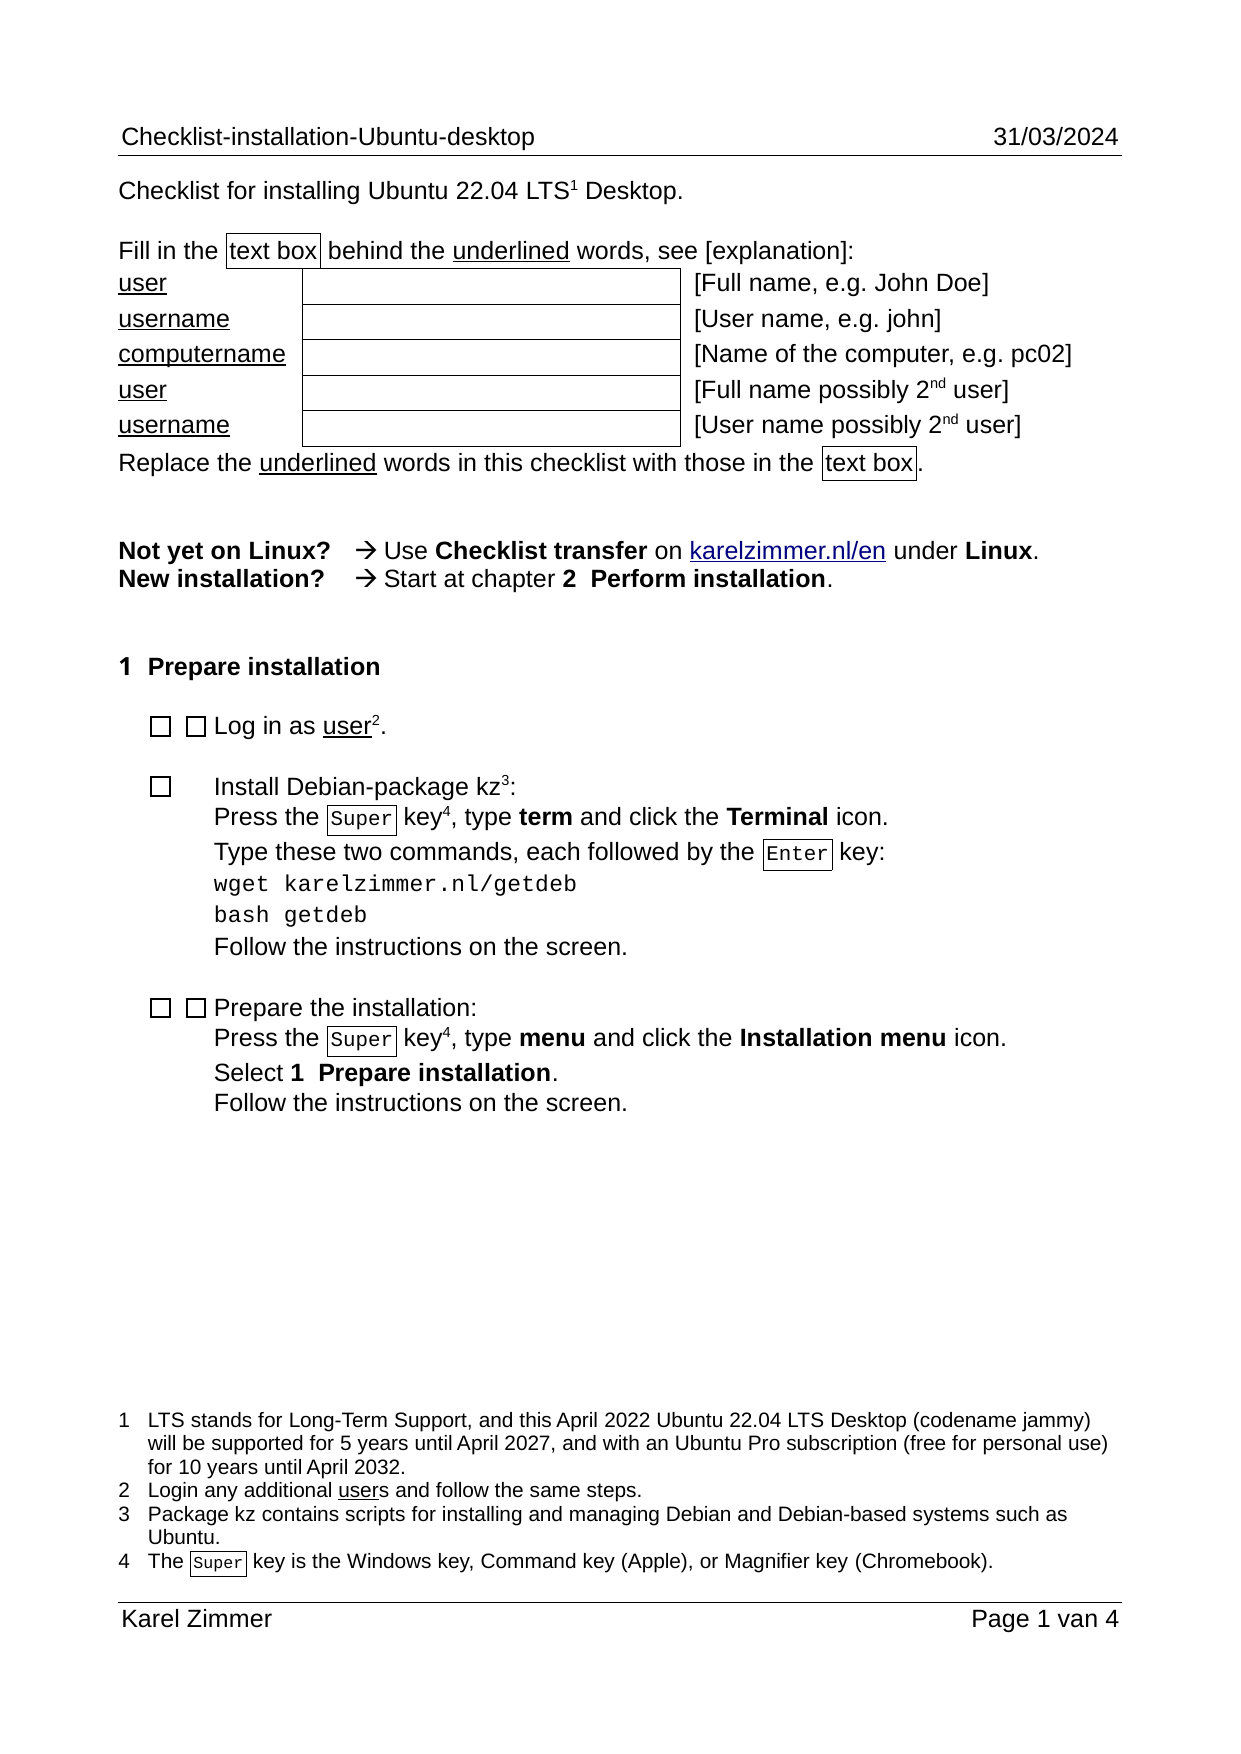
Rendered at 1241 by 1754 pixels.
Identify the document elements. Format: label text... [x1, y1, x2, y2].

table_cell [142, 963, 177, 993]
table_cell bash getdeb [213, 902, 1122, 932]
text LTS stands for Long-Term Support, and this April 2022 Ubuntu 22.04 LTS Desktop (codename jammy) will be supported for 5 years until April 2027, and with an Ubuntu Pro subscription (free for personal use) for 10 years until April 2032. [118, 1408, 1122, 1479]
text . [917, 446, 1122, 481]
text [Full name, e.g. John Doe] [681, 268, 1122, 304]
text USERName [118, 410, 302, 446]
text Not yet on Linux?  Use Checklist transfer on karelzimmer.nl/en under Linux. [118, 537, 1122, 565]
table_cell [142, 1058, 177, 1088]
table_cell [142, 802, 177, 837]
table_cell [118, 741, 142, 772]
text text box [823, 447, 916, 480]
text behind the underlined words, see [explanation]: [321, 233, 1122, 268]
table_cell [142, 932, 177, 962]
table_cell wget karelzimmer.nl/getdeb [213, 872, 1122, 902]
table_cell [213, 963, 1122, 993]
table_cell [142, 993, 177, 1023]
table_cell [177, 837, 213, 872]
table_cell [118, 872, 142, 902]
table_header [142, 711, 177, 741]
table_cell Select 1 Prepare installation. [213, 1058, 1122, 1088]
text Replace the underlined words in this checklist with those in the [118, 446, 822, 481]
table_cell [142, 1088, 177, 1118]
table_cell [142, 902, 177, 932]
table_cell [118, 993, 142, 1023]
table_cell Type these two commands, each followed by the Enter key: [213, 837, 1122, 872]
table_cell Follow the instructions on the screen. [213, 1088, 1122, 1118]
table_cell Press the Super key, type term and click the Terminal icon. [213, 802, 1122, 837]
table_cell [118, 932, 142, 962]
table_cell [142, 872, 177, 902]
table_cell Follow the instructions on the screen. [213, 932, 1122, 962]
table_cell [118, 802, 142, 837]
table_cell [118, 772, 142, 802]
text [Full name possibly 2nd user] [681, 375, 1122, 410]
text user [118, 268, 302, 304]
text USERname [118, 304, 302, 339]
text Checklist for installing Ubuntu 22.04 LTS Desktop. [118, 177, 1122, 205]
table_cell Press the Super key4, type menu and click the Installation menu icon. [213, 1023, 1122, 1058]
table_cell [118, 1058, 142, 1088]
table_cell [177, 741, 213, 772]
table_cell [118, 1023, 142, 1058]
table_cell [177, 872, 213, 902]
table_cell [142, 772, 177, 802]
table_cell Prepare the installation: [213, 993, 1122, 1023]
text New installation?  Start at chapter 2 Perform installation. [118, 565, 1122, 593]
text [User name possibly 2nd user] [681, 410, 1122, 446]
text COMPUTERNAme [118, 339, 302, 375]
table_cell [177, 993, 213, 1023]
table_cell [142, 741, 177, 772]
table_header Log in as USER. [213, 711, 1122, 741]
table_cell [177, 802, 213, 837]
text Fill in the [118, 233, 226, 268]
table_header [118, 711, 142, 741]
table_cell [142, 837, 177, 872]
table_cell [118, 902, 142, 932]
table_cell [177, 902, 213, 932]
table_cell [177, 963, 213, 993]
table_cell [177, 1088, 213, 1118]
table_cell [142, 1023, 177, 1058]
text text box [227, 234, 320, 268]
table_header [177, 711, 213, 741]
table_cell Install Debian-package kz: [213, 772, 1122, 802]
table_cell [177, 772, 213, 802]
table_cell [177, 932, 213, 962]
text [User name, e.g. john] [681, 304, 1122, 339]
text USER [118, 375, 302, 410]
table_cell [213, 741, 1122, 772]
table_cell [118, 1088, 142, 1118]
table_cell [177, 1023, 213, 1058]
list Prepare installation [118, 649, 1122, 683]
table_cell [118, 837, 142, 872]
text [Name of the computer, e.g. pc02] [681, 339, 1122, 375]
table_cell [118, 963, 142, 993]
table_cell [177, 1058, 213, 1088]
